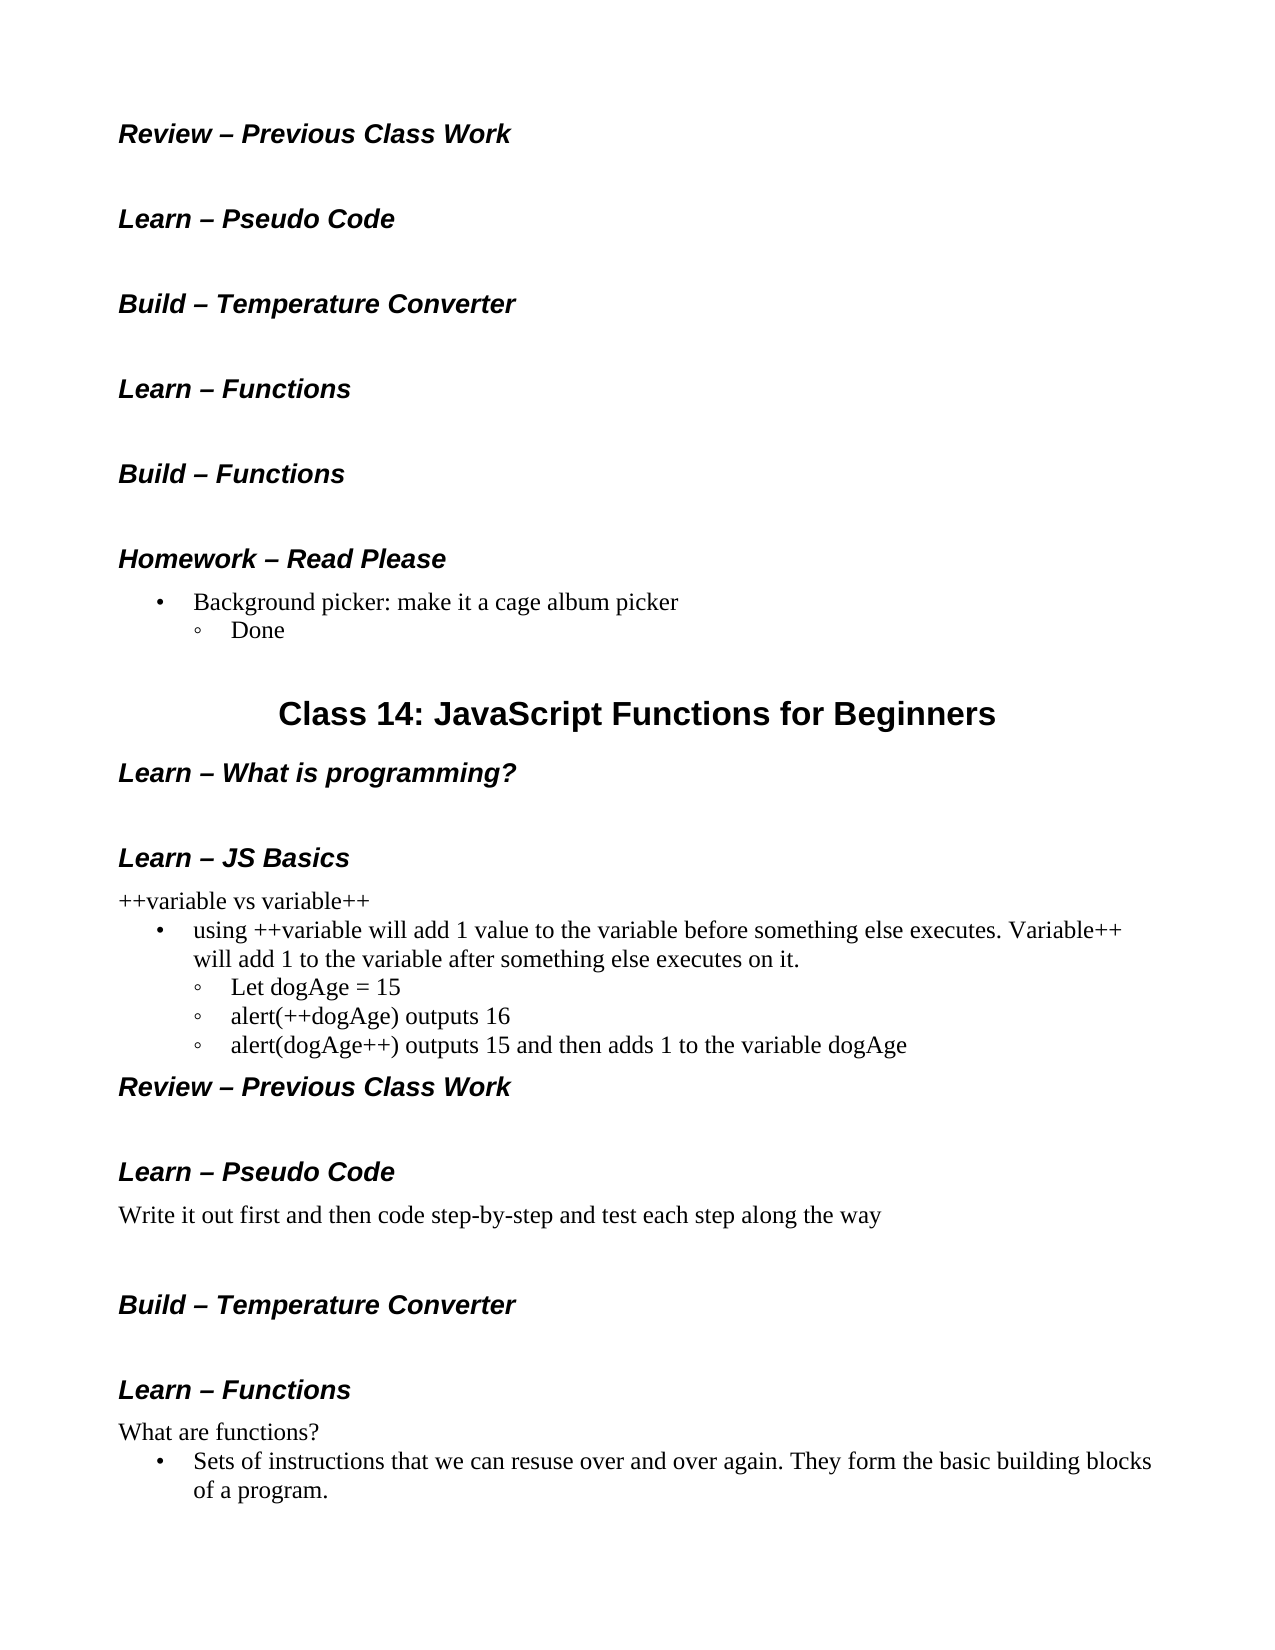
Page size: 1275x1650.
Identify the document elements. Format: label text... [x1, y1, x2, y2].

subtitle Learn – Functions [118, 1374, 1157, 1405]
subtitle Learn – What is programming? [118, 757, 1157, 789]
subtitle Learn – Functions [118, 373, 1157, 404]
subtitle Learn – Pseudo Code [118, 1156, 1157, 1187]
subtitle Build – Temperature Converter [118, 288, 1157, 319]
subtitle Homework – Read Please [118, 543, 1157, 574]
subtitle Review – Previous Class Work [118, 118, 1157, 149]
list Background picker: make it a cage album picker [156, 587, 1157, 616]
list Sets of instructions that we can resuse over and over again. They form the basic building blocks of a program. [156, 1446, 1157, 1504]
text ++variable vs variable++ [118, 886, 1157, 915]
list Let dogAge = 15 [193, 972, 1157, 1001]
subtitle Build – Functions [118, 458, 1157, 489]
list using ++variable will add 1 value to the variable before something else executes. Variable++ will add 1 to the variable after something else executes on it. [156, 915, 1157, 972]
subtitle Build – Temperature Converter [118, 1289, 1157, 1320]
text What are functions? [118, 1417, 1157, 1446]
list alert(++dogAge) outputs 16 [193, 1001, 1157, 1030]
subtitle Class 14: JavaScript Functions for Beginners [118, 694, 1157, 732]
list alert(dogAge++) outputs 15 and then adds 1 to the variable dogAge [193, 1030, 1157, 1059]
text Write it out first and then code step-by-step and test each step along the way [118, 1200, 1157, 1229]
subtitle Learn – JS Basics [118, 842, 1157, 874]
list Done [193, 616, 1157, 644]
subtitle Learn – Pseudo Code [118, 203, 1157, 234]
subtitle Review – Previous Class Work [118, 1071, 1157, 1102]
